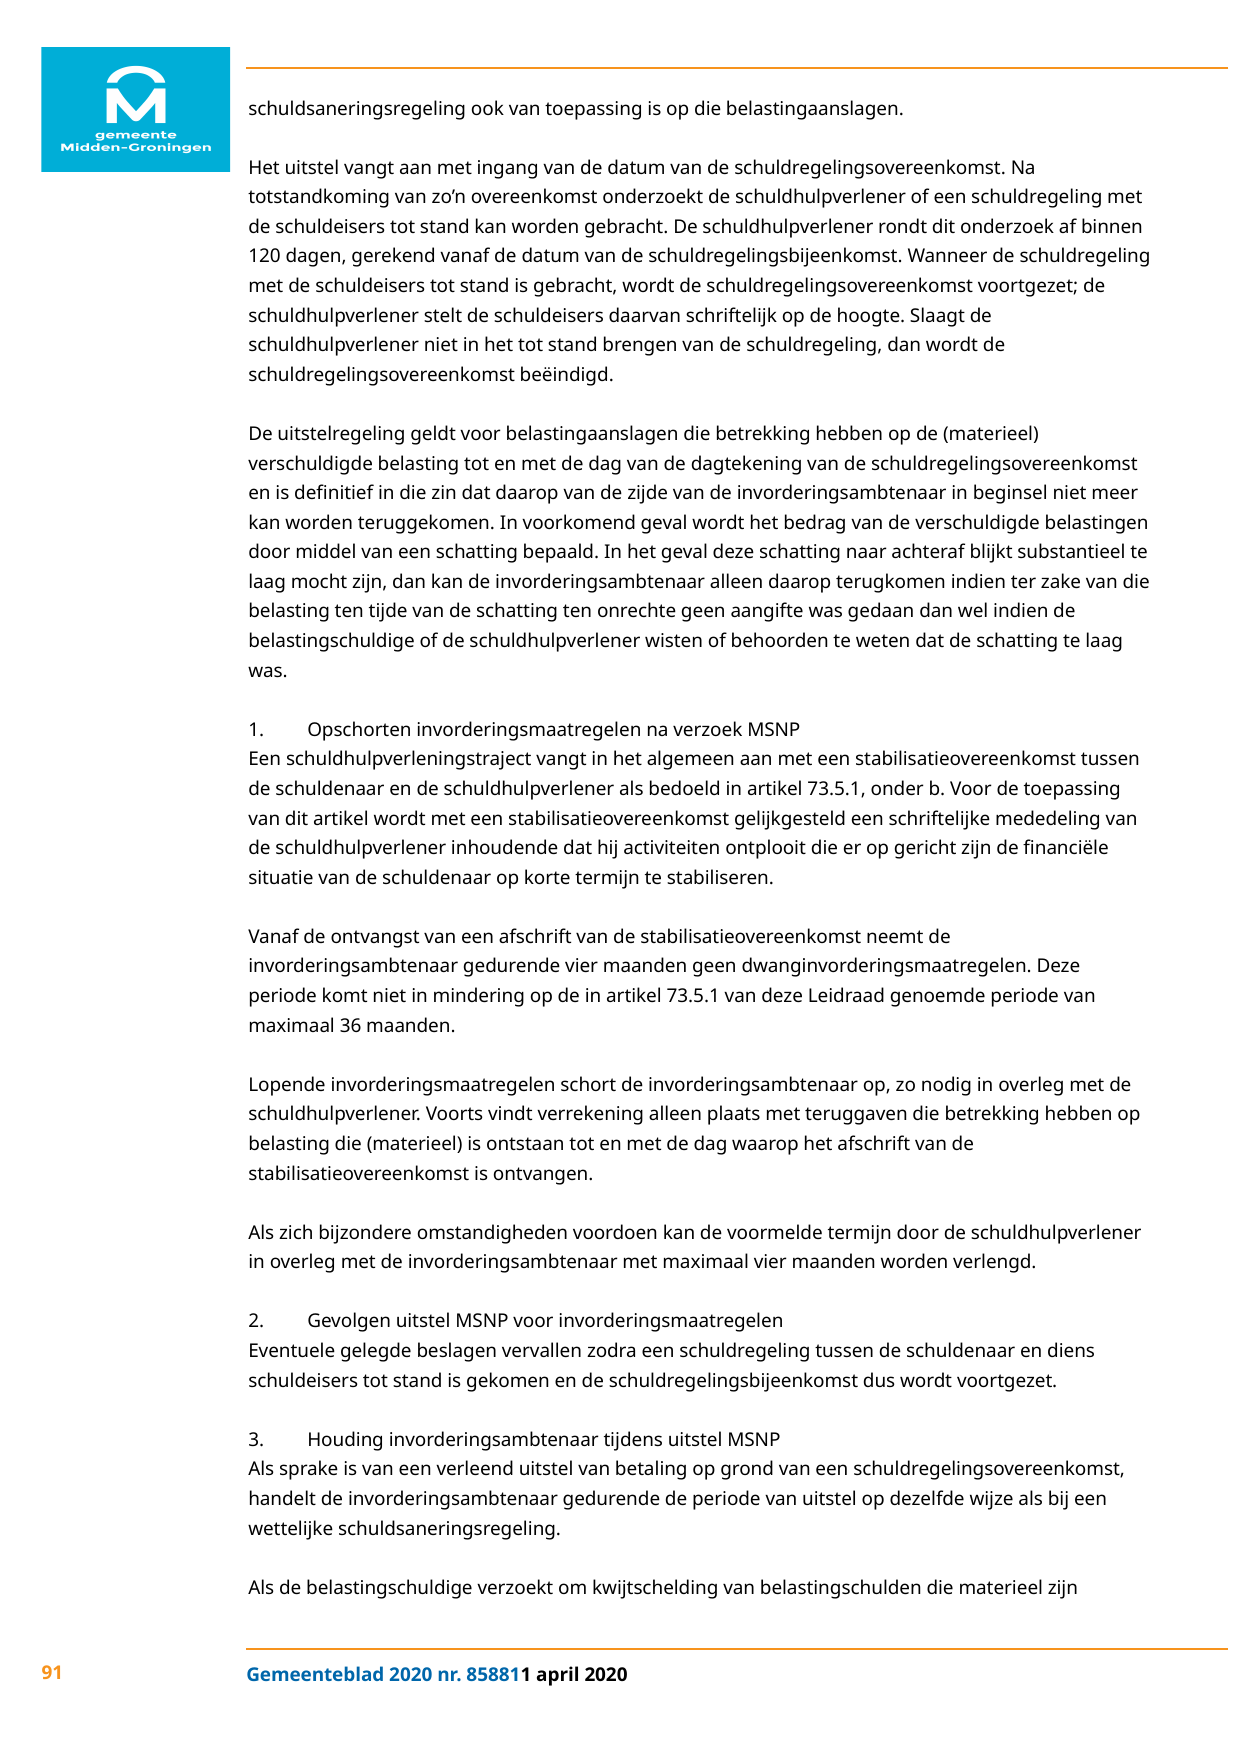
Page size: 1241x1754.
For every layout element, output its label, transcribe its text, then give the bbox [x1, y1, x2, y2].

list Opschorten invorderingsmaatregelen na verzoek MSNP [248, 716, 1152, 742]
text De uitstelregeling geldt voor belastingaanslagen die betrekking hebben op de (materieel) verschuldigde belasting tot en met de dag van de dagtekening van de schuldregelingsovereenkomst en is definitief in die zin dat daarop van de zijde van de invorderingsambtenaar in beginsel niet meer kan worden teruggekomen. In voorkomend geval wordt het bedrag van de verschuldigde belastingen door middel van een schatting bepaald. In het geval deze schatting naar achteraf blijkt substantieel te laag mocht zijn, dan kan de invorderingsambtenaar alleen daarop terugkomen indien ter zake van die belasting ten tijde van de schatting ten onrechte geen aangifte was gedaan dan wel indien de belastingschuldige of de schuldhulpverlener wisten of behoorden te weten dat de schatting te laag was. [248, 420, 1152, 683]
text Het uitstel vangt aan met ingang van de datum van de schuldregelingsovereenkomst. Na totstandkoming van zo’n overeenkomst onderzoekt de schuldhulpverlener of een schuldregeling met de schuldeisers tot stand kan worden gebracht. De schuldhulpverlener rondt dit onderzoek af binnen 120 dagen, gerekend vanaf de datum van de schuldregelingsbijeenkomst. Wanneer de schuldregeling met de schuldeisers tot stand is gebracht, wordt de schuldregelingsovereenkomst voortgezet; de schuldhulpverlener stelt de schuldeisers daarvan schriftelijk op de hoogte. Slaagt de schuldhulpverlener niet in het tot stand brengen van de schuldregeling, dan wordt de schuldregelingsovereenkomst beëindigd. [248, 154, 1152, 387]
text schuldsaneringsregeling ook van toepassing is op die belastingaanslagen. [248, 95, 1152, 121]
text Lopende invorderingsmaatregelen schort de invorderingsambtenaar op, zo nodig in overleg met de schuldhulpverlener. Voorts vindt verrekening alleen plaats met teruggaven die betrekking hebben op belasting die (materieel) is ontstaan tot en met de dag waarop het afschrift van de stabilisatieovereenkomst is ontvangen. [248, 1071, 1152, 1186]
picture [107, 89, 165, 122]
text Als zich bijzondere omstandigheden voordoen kan de voormelde termijn door de schuldhulpverlener in overleg met de invorderingsambtenaar met maximaal vier maanden worden verlengd. [248, 1219, 1152, 1274]
text Vanaf de ontvangst van een afschrift van de stabilisatieovereenkomst neemt de invorderingsambtenaar gedurende vier maanden geen dwanginvorderingsmaatregelen. Deze periode komt niet in mindering op de in artikel 73.5.1 van deze Leidraad genoemde periode van maximaal 36 maanden. [248, 923, 1152, 1038]
picture [108, 66, 164, 82]
list Gevolgen uitstel MSNP voor invorderingsmaatregelen [248, 1308, 1152, 1333]
text Als sprake is van een verleend uitstel van betaling op grond van een schuldregelingsovereenkomst, handelt de invorderingsambtenaar gedurende de periode van uitstel op dezelfde wijze als bij een wettelijke schuldsaneringsregeling. [248, 1456, 1152, 1541]
picture [184, 146, 190, 153]
list Houding invorderingsambtenaar tijdens uitstel MSNP [248, 1426, 1152, 1452]
text Als de belastingschuldige verzoekt om kwijtschelding van belastingschulden die materieel zijn [248, 1574, 1152, 1600]
text Een schuldhulpverleningstraject vangt in het algemeen aan met een stabilisatieovereenkomst tussen de schuldenaar en de schuldhulpverlener als bedoeld in artikel 73.5.1, onder b. Voor de toepassing van dit artikel wordt met een stabilisatieovereenkomst gelijkgesteld een schriftelijke mededeling van de schuldhulpverlener inhoudende dat hij activiteiten ontplooit die er op gericht zijn de financiële situatie van de schuldenaar op korte termijn te stabiliseren. [248, 746, 1152, 890]
text Eventuele gelegde beslagen vervallen zodra een schuldregeling tussen de schuldenaar en diens schuldeisers tot stand is gekomen en de schuldregelingsbijeenkomst dus wordt voortgezet. [248, 1337, 1152, 1393]
